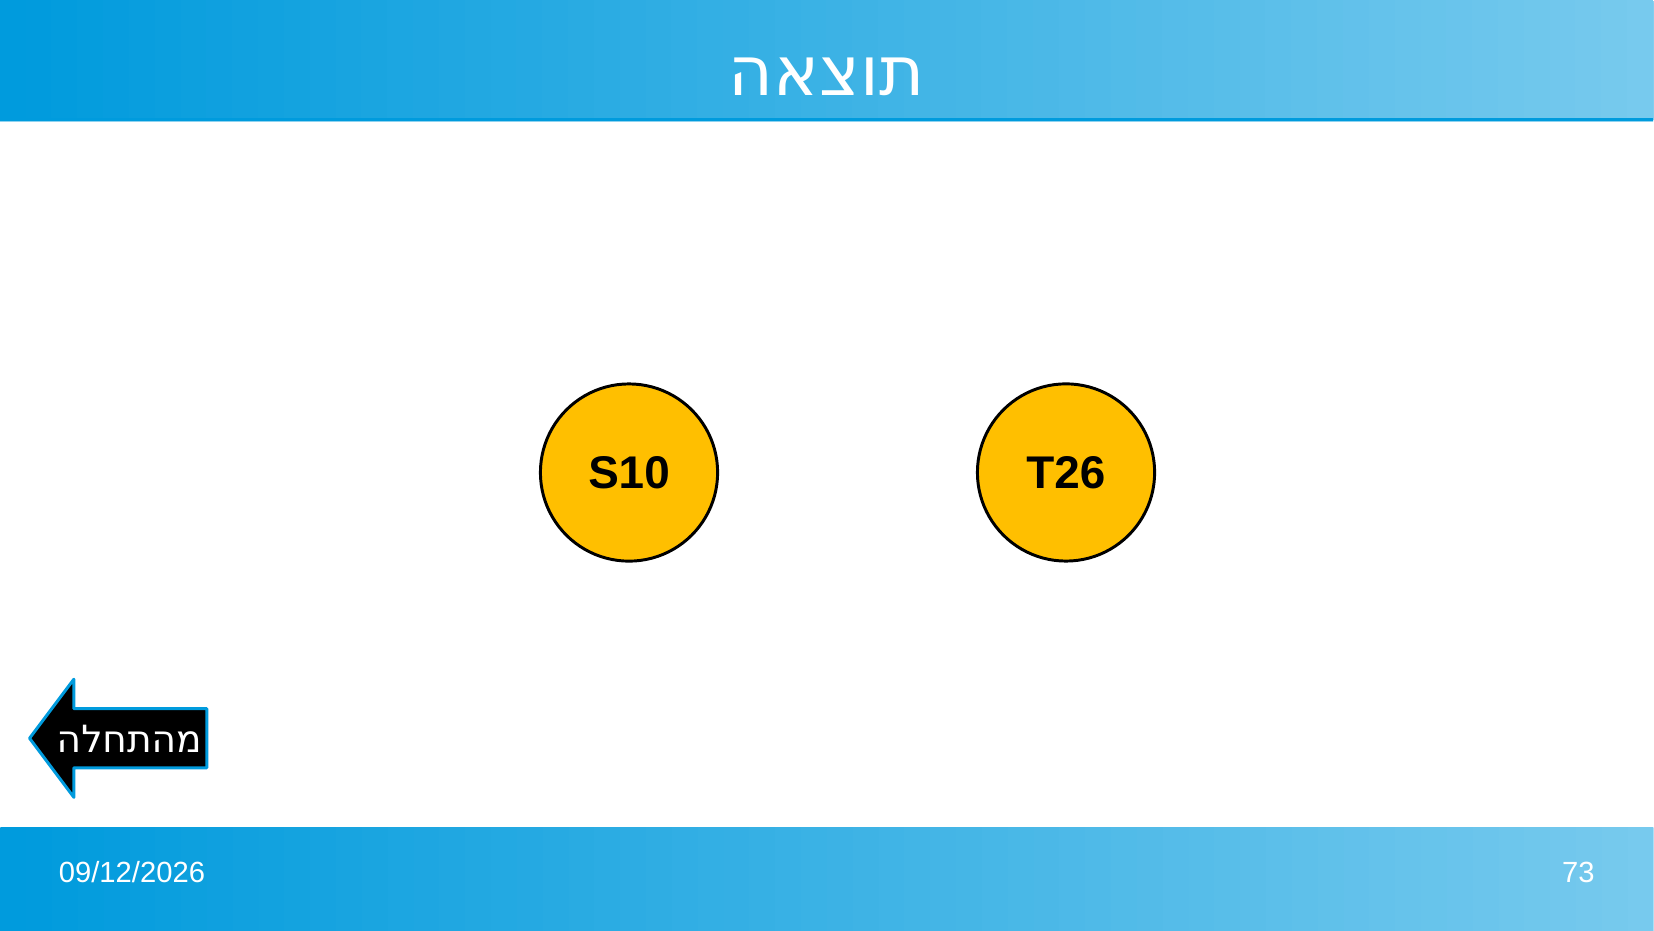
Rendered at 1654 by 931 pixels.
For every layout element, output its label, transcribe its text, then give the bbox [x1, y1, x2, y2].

title תוצאה [59, 21, 1595, 116]
text_box מהתחלה [29, 679, 207, 798]
text_box S10 [540, 383, 718, 562]
text_box T26 [977, 383, 1155, 562]
